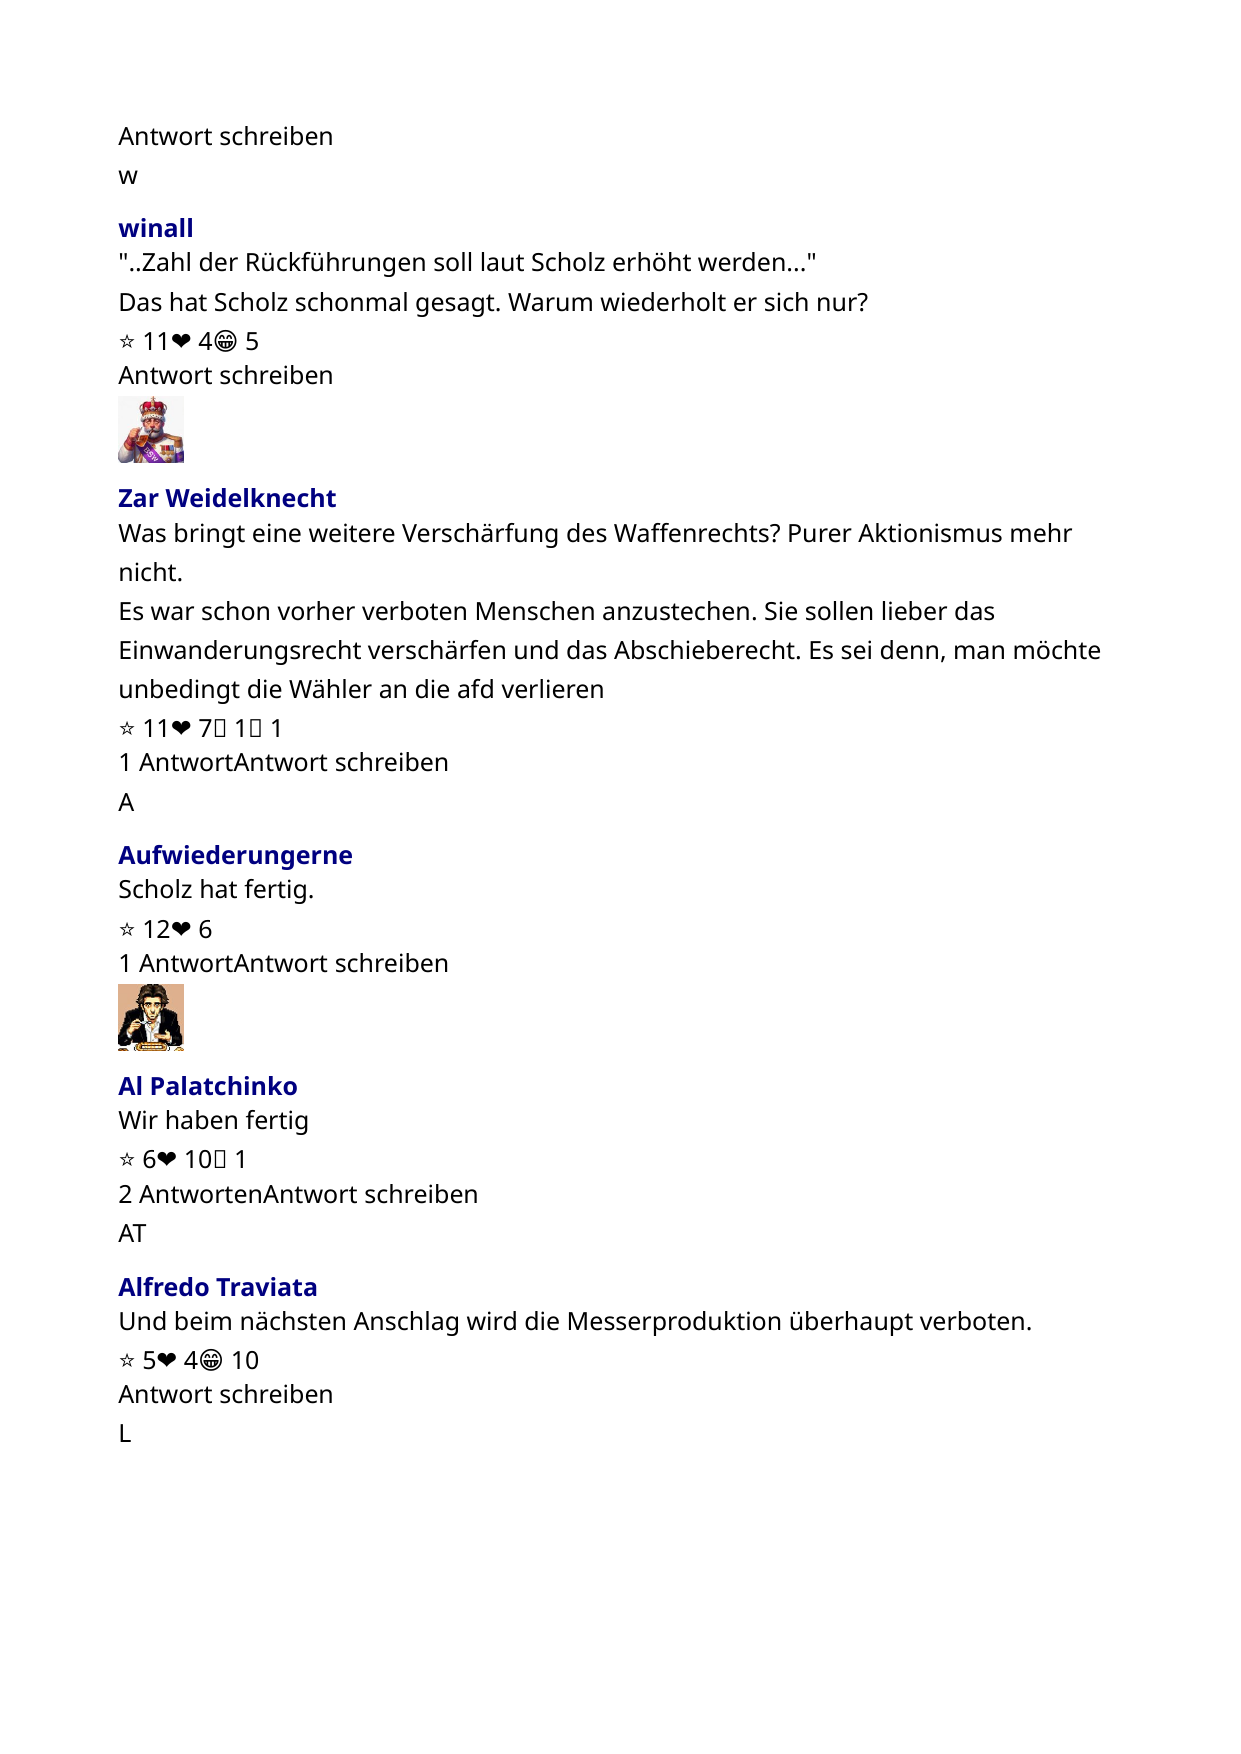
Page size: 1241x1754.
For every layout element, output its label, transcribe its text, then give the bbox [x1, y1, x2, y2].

subtitle winall [118, 211, 1122, 245]
text Das hat Scholz schonmal gesagt. Warum wiederholt er sich nur? [118, 284, 1122, 318]
text w [118, 157, 1122, 191]
picture [118, 396, 184, 463]
picture [118, 984, 184, 1051]
text L [118, 1416, 1122, 1450]
subtitle Zar Weidelknecht [118, 481, 1122, 515]
text Was bringt eine weitere Verschärfung des Waffenrechts? Purer Aktionismus mehr nicht. [118, 515, 1122, 588]
text Und beim nächsten Anschlag wird die Messerproduktion überhaupt verboten. [118, 1303, 1122, 1337]
text Scholz hat fertig. [118, 872, 1122, 906]
text Antwort schreiben [118, 118, 1122, 152]
text 2 AntwortenAntwort schreiben [118, 1176, 1122, 1210]
text Antwort schreiben [118, 357, 1122, 392]
text A [118, 784, 1122, 818]
text Es war schon vorher verboten Menschen anzustechen. Sie sollen lieber das Einwanderungsrecht verschärfen und das Abschieberecht. Es sei denn, man möchte unbedingt die Wähler an die afd verlieren [118, 593, 1122, 706]
subtitle Alfredo Traviata [118, 1269, 1122, 1303]
text AT [118, 1215, 1122, 1249]
text ⭐️ 5❤️ 4😁 10 [118, 1342, 1122, 1376]
subtitle Aufwiederungerne [118, 838, 1122, 872]
text ⭐️ 6❤️ 10🙁 1 [118, 1142, 1122, 1176]
subtitle Al Palatchinko [118, 1069, 1122, 1103]
text ⭐️ 11❤️ 4😁 5 [118, 323, 1122, 357]
text Antwort schreiben [118, 1376, 1122, 1411]
text ⭐️ 12❤️ 6 [118, 911, 1122, 945]
text ⭐️ 11❤️ 7🙁 1🤨 1 [118, 711, 1122, 745]
text 1 AntwortAntwort schreiben [118, 945, 1122, 979]
text Wir haben fertig [118, 1103, 1122, 1137]
text "..Zahl der Rückführungen soll laut Scholz erhöht werden..." [118, 245, 1122, 279]
text 1 AntwortAntwort schreiben [118, 745, 1122, 779]
